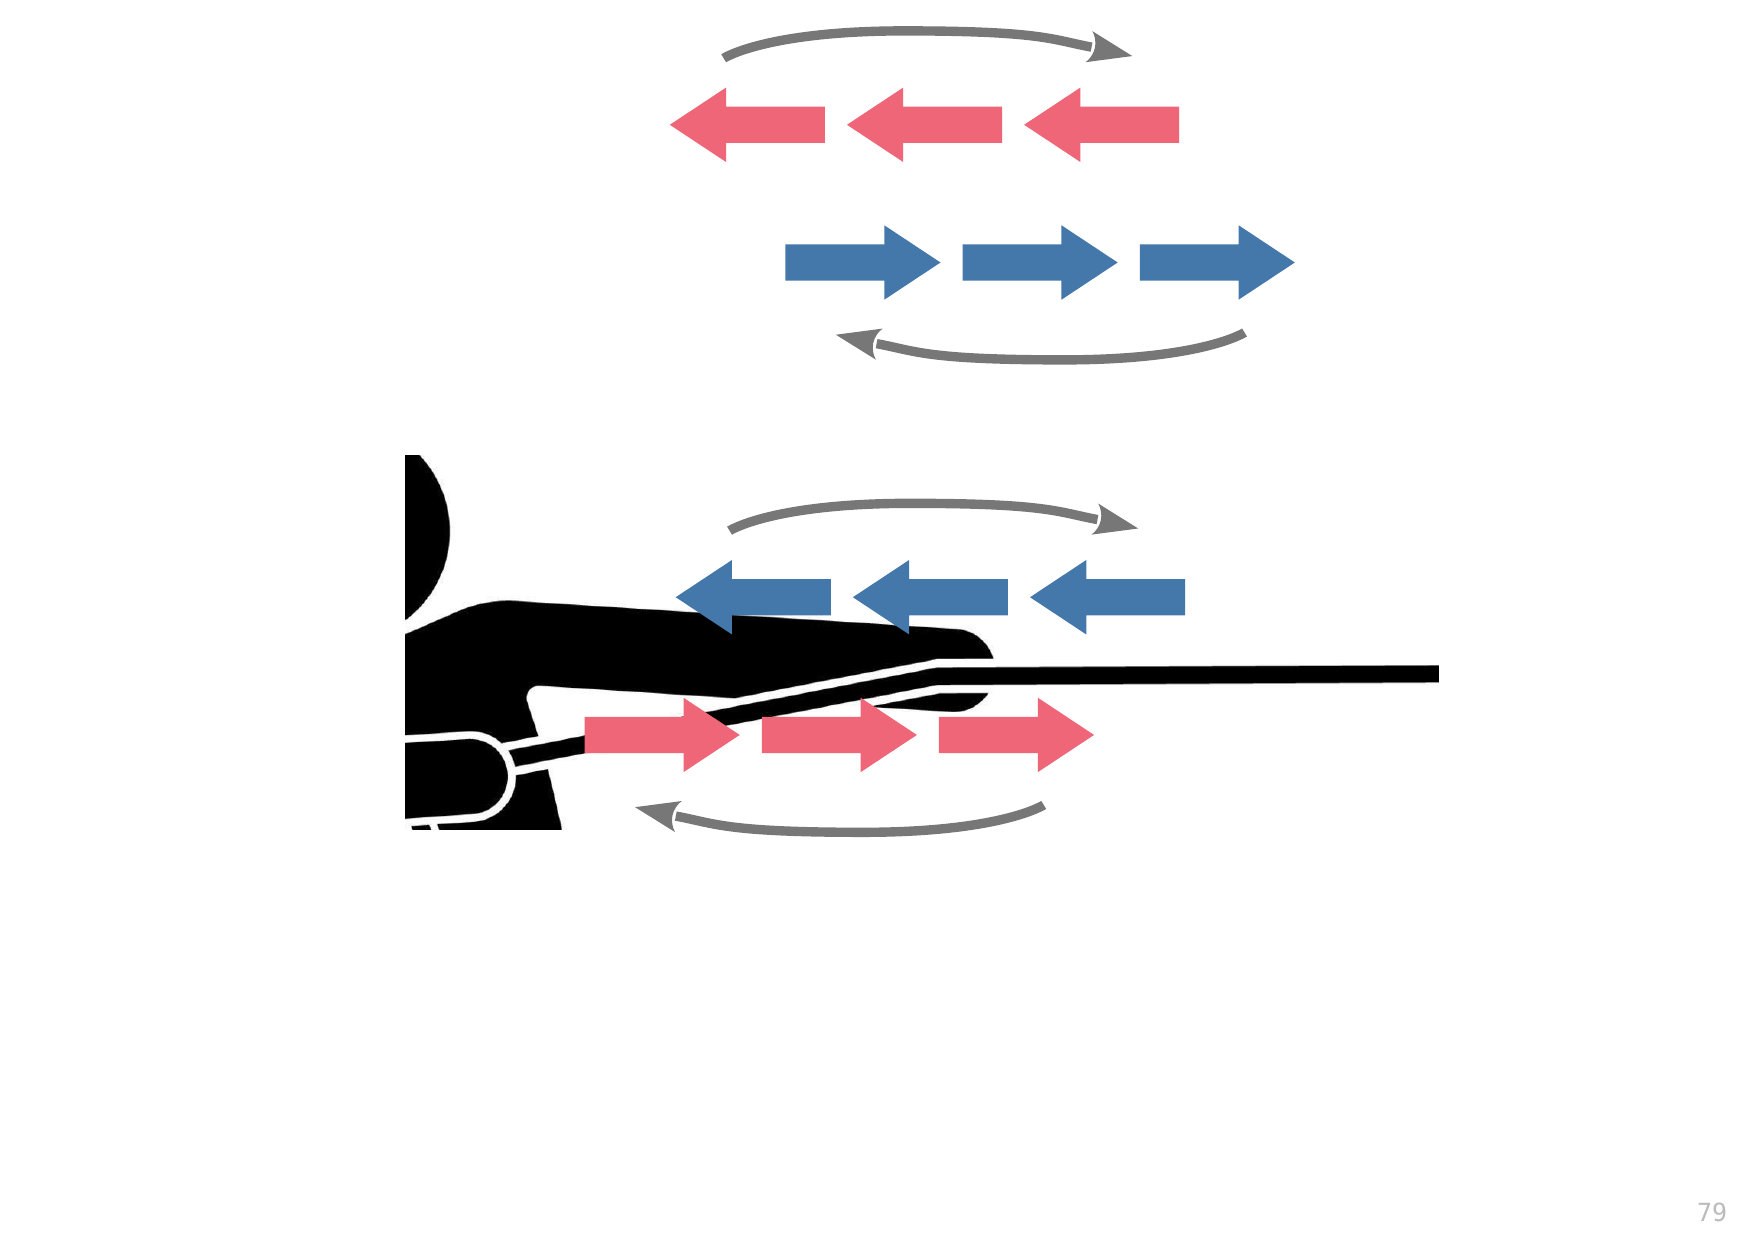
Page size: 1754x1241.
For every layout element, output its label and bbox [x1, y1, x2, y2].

text_box [1024, 87, 1180, 162]
picture [405, 455, 1439, 830]
text_box [846, 87, 1003, 162]
text_box [1030, 560, 1186, 635]
text_box [675, 560, 831, 635]
text_box [785, 225, 941, 300]
text_box [761, 697, 917, 773]
text_box [669, 87, 825, 162]
text_box [1139, 225, 1295, 300]
text_box [962, 225, 1118, 300]
text_box [938, 697, 1095, 773]
text_box [584, 697, 740, 773]
text_box [852, 560, 1008, 635]
